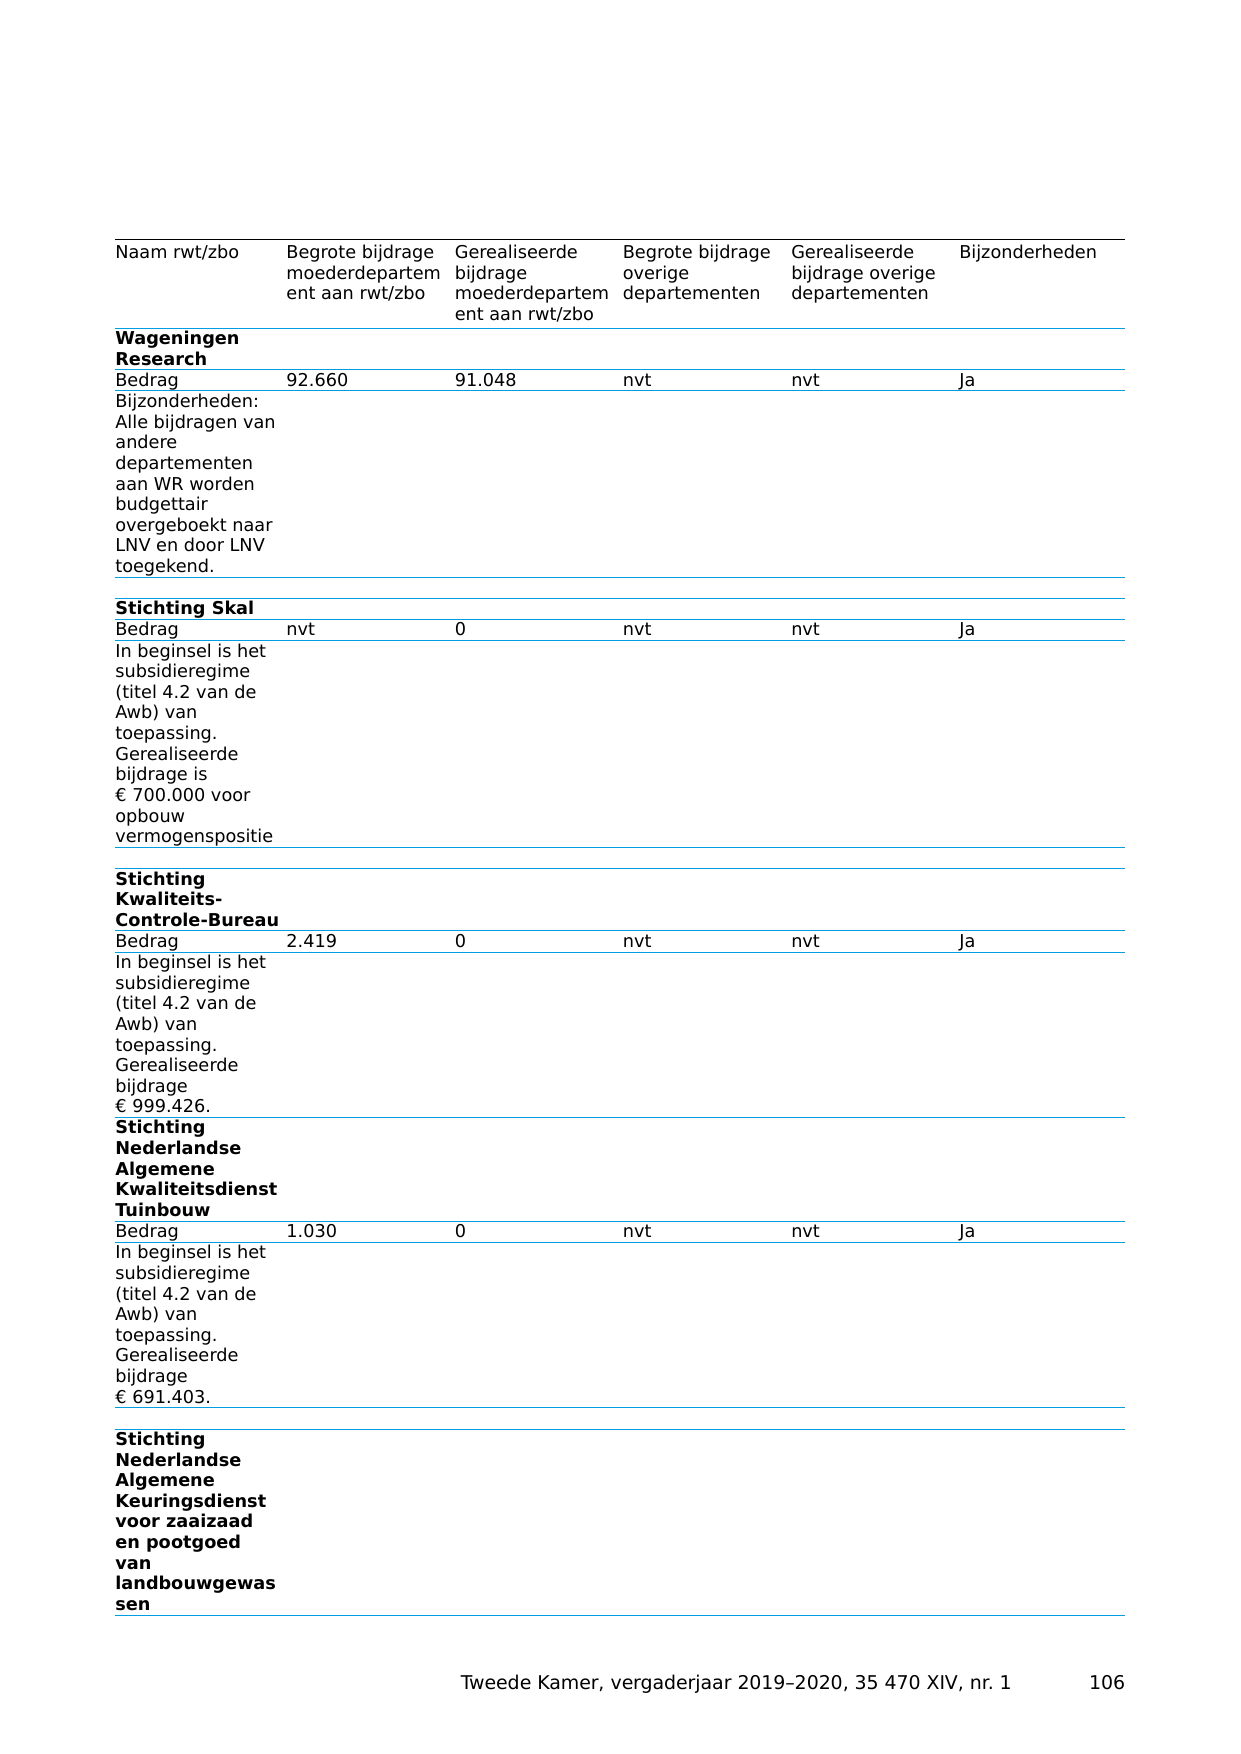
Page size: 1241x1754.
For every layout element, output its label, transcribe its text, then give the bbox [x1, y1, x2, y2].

table_cell 0 [452, 620, 620, 640]
table_cell Stichting Kwaliteits-Controle-Bureau [115, 869, 283, 930]
table_cell [452, 391, 620, 577]
table_cell [956, 1118, 1125, 1221]
table_cell Gerealiseerde bijdrage moederdepartement aan rwt/zbo [452, 240, 620, 327]
table_cell [283, 1243, 452, 1407]
table_cell Ja [956, 620, 1125, 640]
table_cell [452, 578, 620, 598]
table_cell [620, 1243, 788, 1407]
table_cell [115, 578, 283, 598]
table_cell [452, 869, 620, 930]
table_cell [115, 848, 283, 868]
table_cell Gerealiseerde bijdrage overige departementen [788, 240, 956, 327]
table_cell 0 [452, 1222, 620, 1242]
table_cell [788, 641, 956, 847]
table_cell nvt [620, 931, 788, 951]
table_cell [620, 953, 788, 1117]
table_cell Begrote bijdrage moederdepartement aan rwt/zbo [283, 240, 452, 327]
table_cell [452, 1243, 620, 1407]
table_cell Bijzonderheden: Alle bijdragen van andere departementen aan WR worden budgettair overgeboekt naar LNV en door LNV toegekend. [115, 391, 283, 577]
table_cell In beginsel is het subsidieregime (titel 4.2 van de Awb) van toepassing. Gerealiseerde bijdrage € 691.403. [115, 1243, 283, 1407]
table_cell [956, 848, 1125, 868]
table_cell [283, 641, 452, 847]
table_cell [956, 1430, 1125, 1614]
table_cell 92.660 [283, 370, 452, 390]
table_header Overzichtstabel inzake RWT’s en ZBO’s van het Ministerie van Landbouw, Natuur en Voedselkwaliteit (Bedragen x € 1.000). [115, 191, 1125, 239]
table_cell Begrote bijdrage overige departementen [620, 240, 788, 327]
table_cell [620, 578, 788, 598]
table_cell [620, 1430, 788, 1614]
table_cell nvt [620, 370, 788, 390]
table_cell [620, 329, 788, 369]
table_cell [788, 848, 956, 868]
table_cell [956, 329, 1125, 369]
table_cell [620, 599, 788, 619]
table_cell [620, 1118, 788, 1221]
table_cell [283, 953, 452, 1117]
table_cell Ja [956, 931, 1125, 951]
table_cell [620, 869, 788, 930]
table_cell Bijzonderheden [956, 240, 1125, 327]
table_cell [283, 869, 452, 930]
table_cell [283, 329, 452, 369]
table_cell 2.419 [283, 931, 452, 951]
table_cell [620, 391, 788, 577]
table_cell Naam rwt/zbo [115, 240, 283, 327]
table_cell [452, 1408, 620, 1428]
table_cell 91.048 [452, 370, 620, 390]
table_cell nvt [283, 620, 452, 640]
table_cell [115, 1408, 283, 1428]
table_cell 1.030 [283, 1222, 452, 1242]
table_cell [956, 1243, 1125, 1407]
table_cell [452, 599, 620, 619]
table_cell [283, 1408, 452, 1428]
table_cell nvt [788, 370, 956, 390]
table_cell nvt [620, 620, 788, 640]
table_cell [452, 1118, 620, 1221]
table_cell [620, 641, 788, 847]
table_cell [788, 1408, 956, 1428]
table_cell 0 [452, 931, 620, 951]
table_cell In beginsel is het subsidieregime (titel 4.2 van de Awb) van toepassing. Gerealiseerde bijdrage is € 700.000 voor opbouw vermogenspositie [115, 641, 283, 847]
table_cell [283, 848, 452, 868]
table_cell [452, 329, 620, 369]
table_cell nvt [788, 931, 956, 951]
table_cell Bedrag [115, 370, 283, 390]
table_cell Wageningen Research [115, 329, 283, 369]
table_cell [620, 1408, 788, 1428]
table_cell Stichting Skal [115, 599, 283, 619]
table_cell [620, 848, 788, 868]
table_cell [956, 641, 1125, 847]
table_cell [452, 641, 620, 847]
table_cell Bedrag [115, 931, 283, 951]
table_cell [956, 599, 1125, 619]
table_cell [788, 578, 956, 598]
table_cell [283, 1118, 452, 1221]
table_cell nvt [788, 1222, 956, 1242]
table_cell Ja [956, 370, 1125, 390]
table_cell [283, 1430, 452, 1614]
table_cell [788, 599, 956, 619]
table_cell [956, 869, 1125, 930]
table_cell [788, 953, 956, 1117]
table_cell Bedrag [115, 620, 283, 640]
table_cell Stichting Nederlandse Algemene Keuringsdienst voor zaaizaad en pootgoed van landbouwgewassen [115, 1430, 283, 1614]
table_cell [283, 599, 452, 619]
table_cell nvt [620, 1222, 788, 1242]
table_cell [956, 1408, 1125, 1428]
table_cell [283, 391, 452, 577]
table_cell [788, 1430, 956, 1614]
table_cell nvt [788, 620, 956, 640]
table_cell [956, 578, 1125, 598]
table_cell [452, 953, 620, 1117]
table_cell [788, 391, 956, 577]
table_cell In beginsel is het subsidieregime (titel 4.2 van de Awb) van toepassing. Gerealiseerde bijdrage € 999.426. [115, 953, 283, 1117]
table_cell [788, 1118, 956, 1221]
table_cell [788, 329, 956, 369]
table_cell [452, 1430, 620, 1614]
table_cell Stichting Nederlandse Algemene Kwaliteitsdienst Tuinbouw [115, 1118, 283, 1221]
table_cell [452, 848, 620, 868]
table_cell [788, 1243, 956, 1407]
table_cell [956, 953, 1125, 1117]
table_cell Ja [956, 1222, 1125, 1242]
table_cell [283, 578, 452, 598]
table_cell [956, 391, 1125, 577]
table_cell [788, 869, 956, 930]
table_cell Bedrag [115, 1222, 283, 1242]
